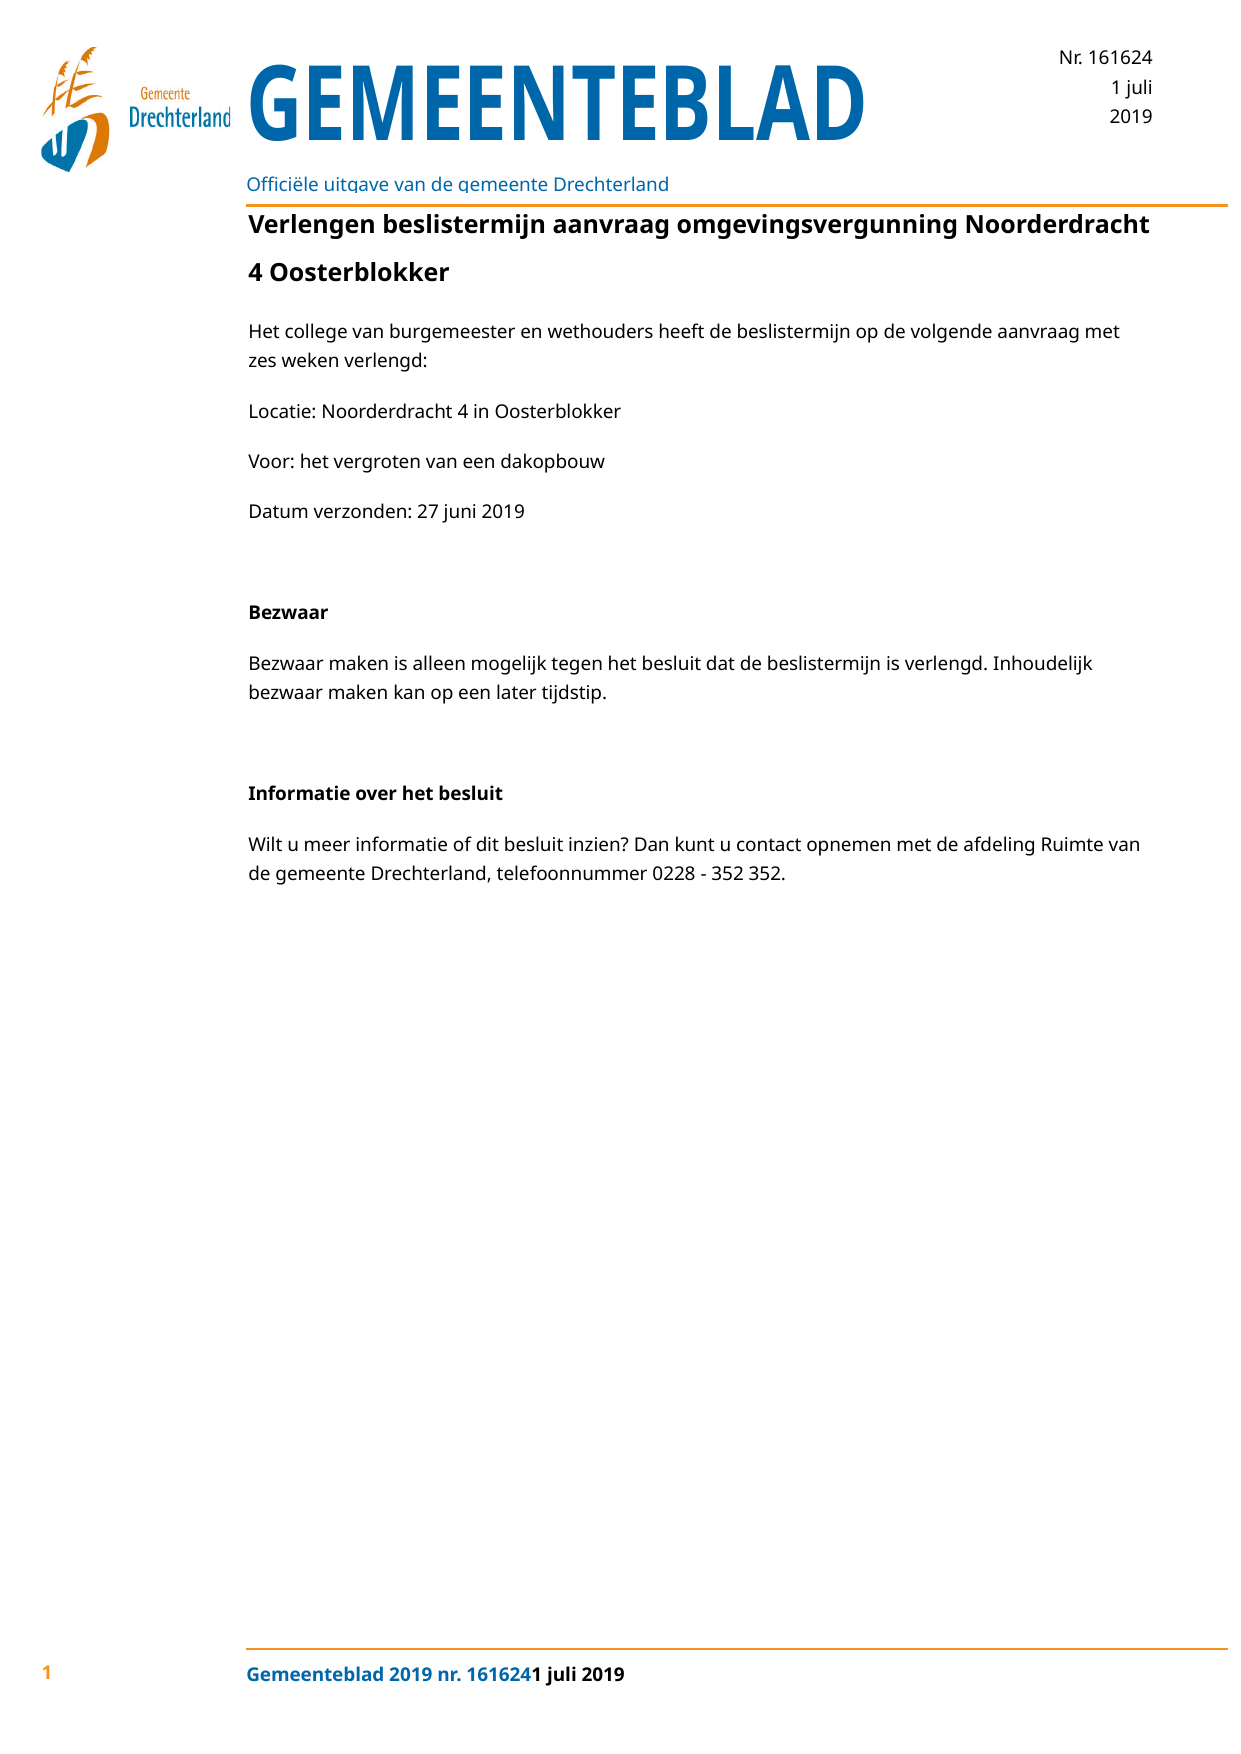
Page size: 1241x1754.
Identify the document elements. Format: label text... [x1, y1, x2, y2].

text Wilt u meer informatie of dit besluit inzien? Dan kunt u contact opnemen met de afdeling Ruimte van de gemeente Drechterland, telefoonnummer 0228 - 352 352. [248, 831, 1152, 886]
picture [41, 47, 231, 172]
text Bezwaar maken is alleen mogelijk tegen het besluit dat de beslistermijn is verlengd. Inhoudelijk bezwaar maken kan op een later tijdstip. [248, 650, 1152, 705]
text Locatie: Noorderdracht 4 in Oosterblokker [248, 398, 1152, 424]
picture [41, 158, 64, 172]
text Datum verzonden: 27 juni 2019 [248, 499, 1152, 524]
text Informatie over het besluit [248, 780, 1152, 806]
text Bezwaar [248, 599, 1152, 625]
text Het college van burgemeester en wethouders heeft de beslistermijn op de volgende aanvraag met zes weken verlengd: [248, 318, 1152, 373]
picture [226, 115, 231, 124]
text Verlengen beslistermijn aanvraag omgevingsvergunning Noorderdracht 4 Oosterblokker [248, 207, 1152, 288]
text Voor: het vergroten van een dakopbouw [248, 448, 1152, 474]
